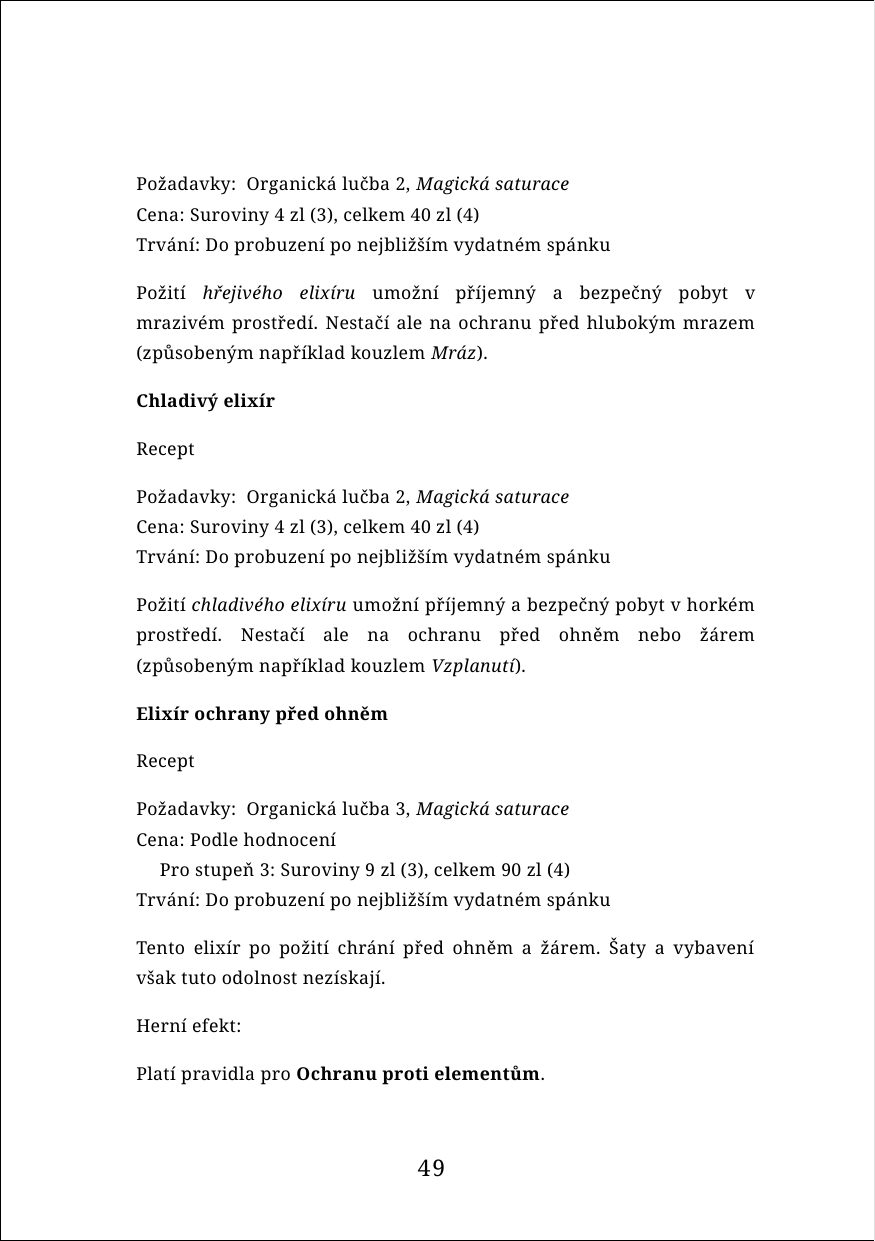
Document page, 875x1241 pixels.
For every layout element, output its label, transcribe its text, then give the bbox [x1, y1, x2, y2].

text Tento elixír po požití chrání před ohněm a žárem. Šaty a vybavení však tuto odolnost nezískají. [136, 935, 756, 990]
text Recept [136, 436, 756, 461]
text Chladivý elixír [136, 388, 756, 413]
text Platí pravidla pro Ochranu proti elementům. [136, 1061, 756, 1086]
text Požití chladivého elixíru umožní příjemný a bezpečný pobyt v horkém prostředí. Nestačí ale na ochranu před ohněm nebo žárem (způsobeným například kouzlem Vzplanutí). [136, 593, 756, 677]
text Recept [136, 749, 756, 773]
text Elixír ochrany před ohněm [136, 701, 756, 725]
text Požadavky: Organická lučba 2, Magická saturace Cena: Suroviny 4 zl (3), celkem 40 zl (4) Trvání: Do probuzení po nejbližším vydatném spánku [136, 484, 756, 569]
text Požití hřejivého elixíru umožní příjemný a bezpečný pobyt v mrazivém prostředí. Nestačí ale na ochranu před hlubokým mrazem (způsobeným například kouzlem Mráz). [136, 280, 756, 365]
text Požadavky: Organická lučba 3, Magická saturace Cena: Podle hodnocení Pro stupeň 3: Suroviny 9 zl (3), celkem 90 zl (4) Trvání: Do probuzení po nejbližším vydatném spánku [136, 797, 756, 912]
text Herní efekt: [136, 1013, 756, 1038]
text Požadavky: Organická lučba 2, Magická saturace Cena: Suroviny 4 zl (3), celkem 40 zl (4) Trvání: Do probuzení po nejbližším vydatném spánku [136, 172, 756, 256]
